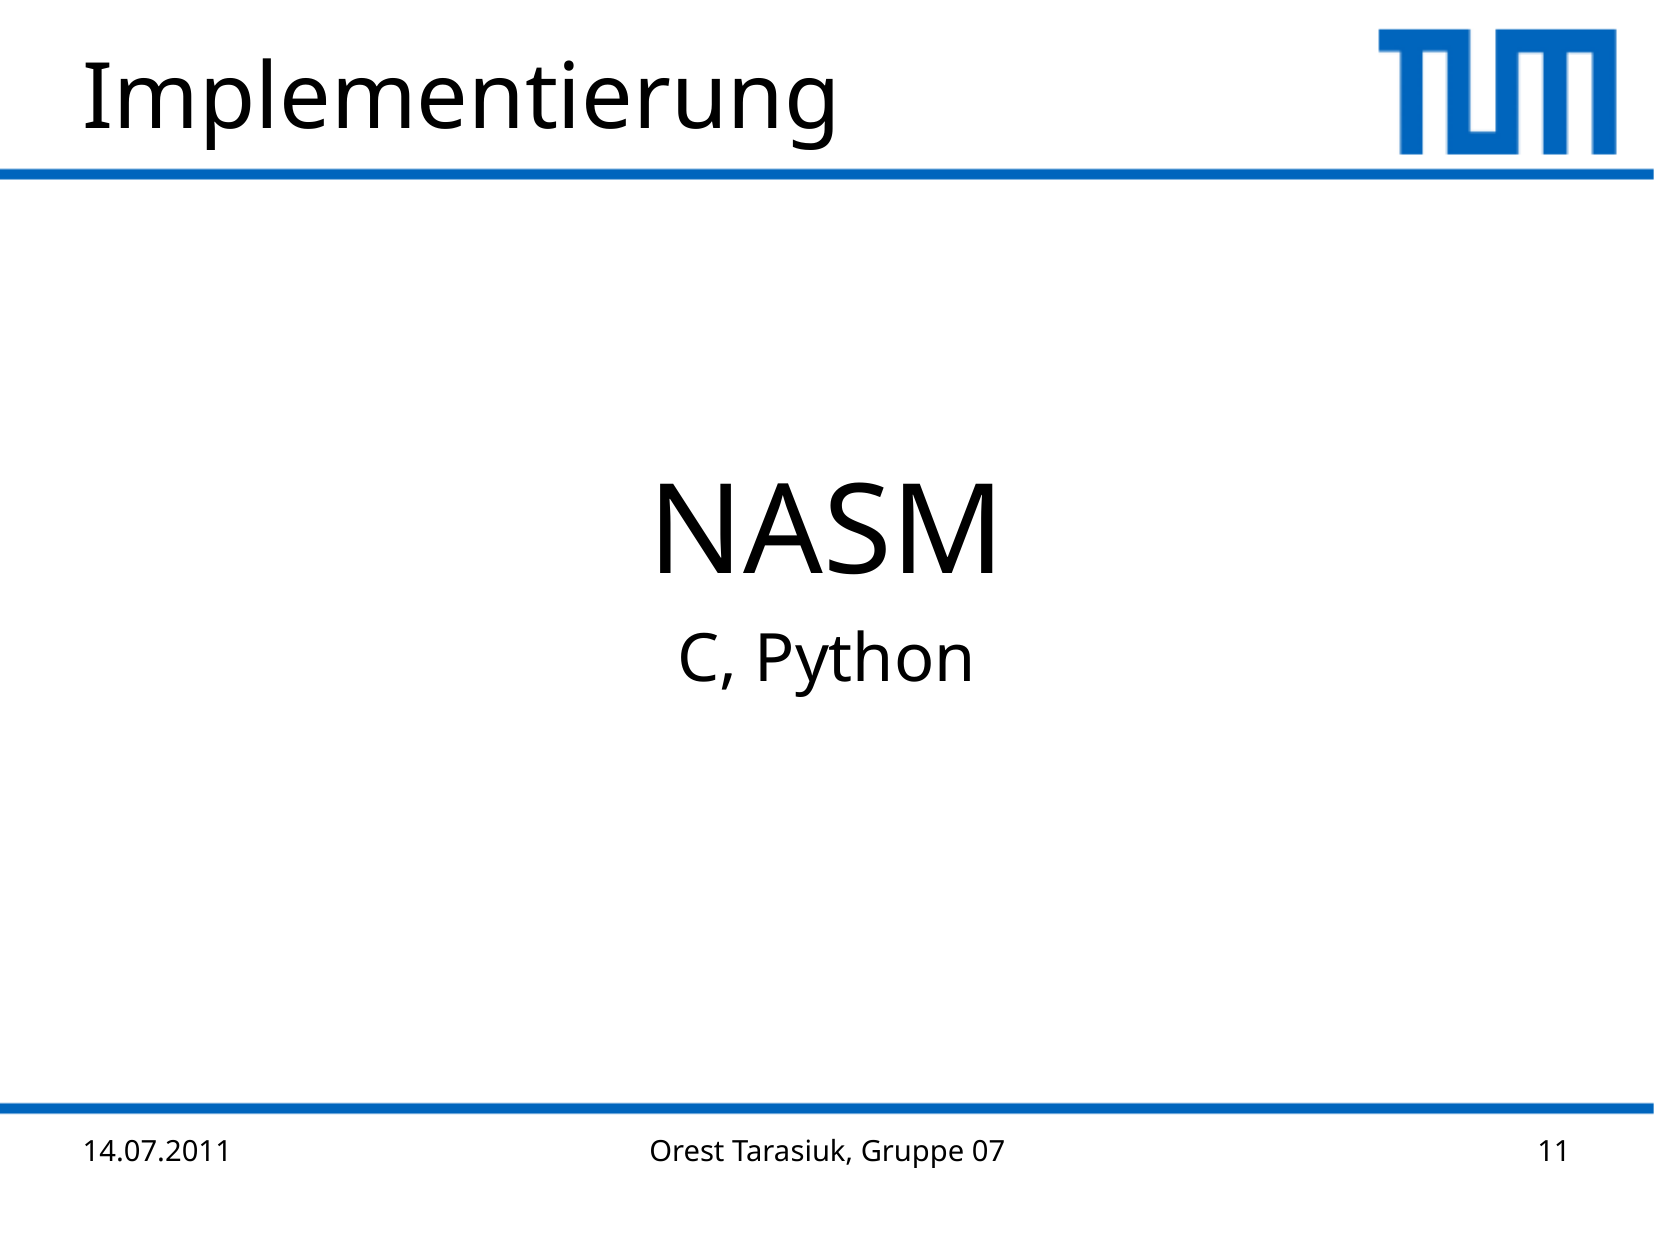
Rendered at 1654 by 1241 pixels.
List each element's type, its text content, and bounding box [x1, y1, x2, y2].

subtitle NASM C, Python [82, 206, 1571, 1026]
picture [0, 0, 1654, 1241]
title Implementierung [82, 41, 1359, 145]
